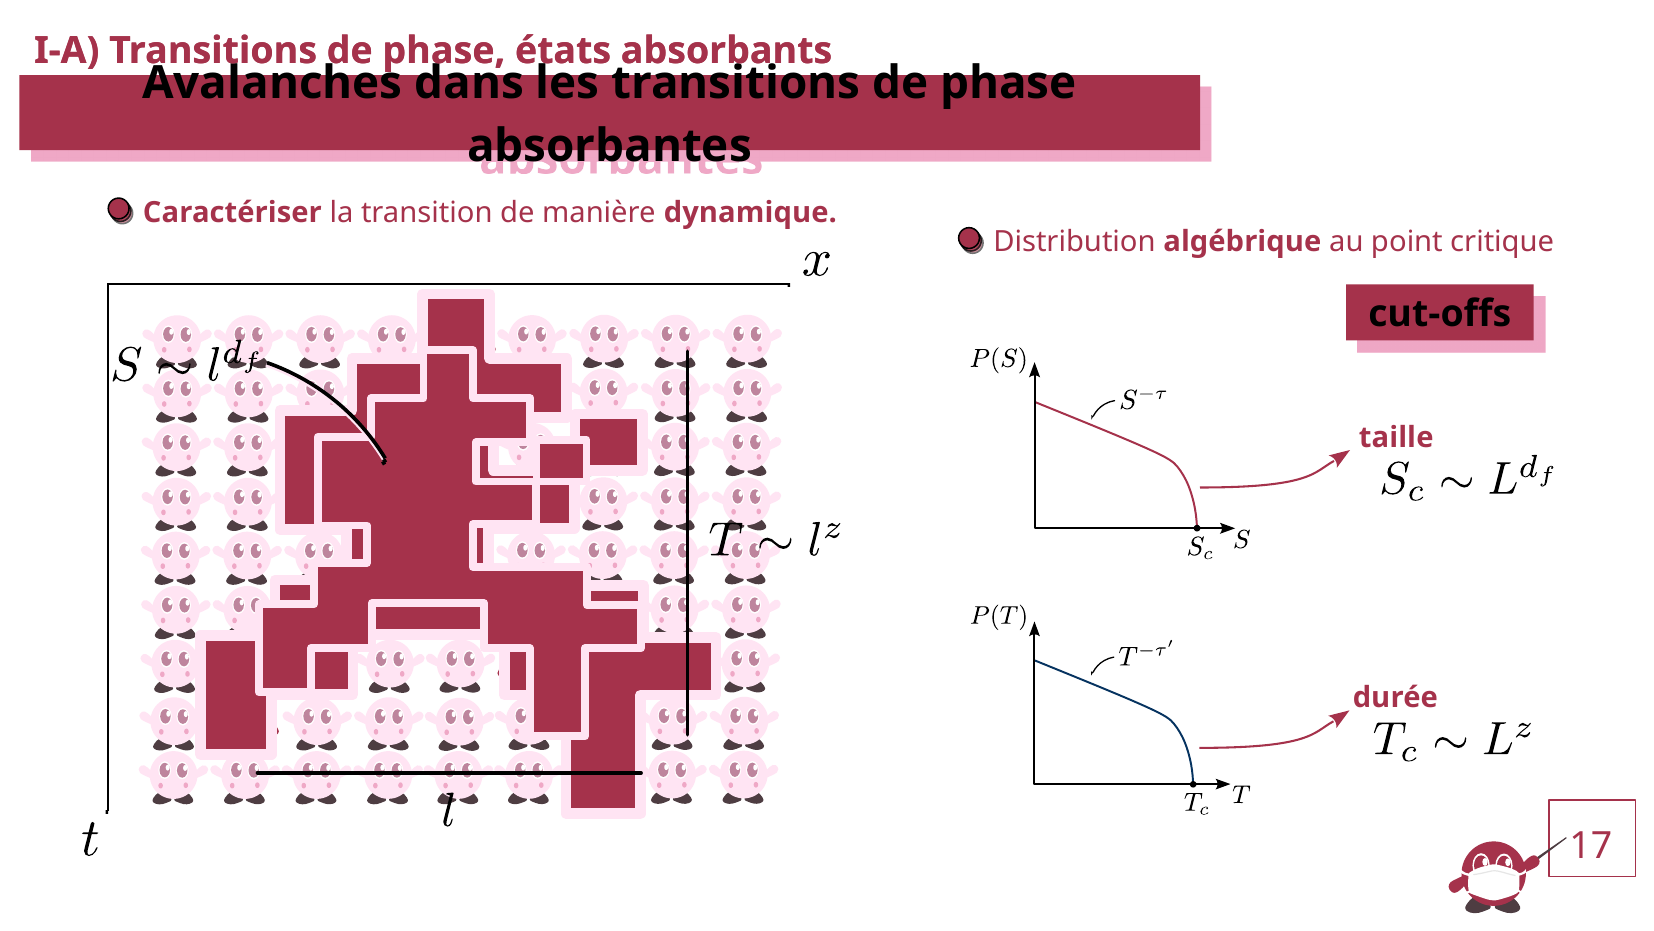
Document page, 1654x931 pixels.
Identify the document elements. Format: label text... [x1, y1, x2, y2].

picture [1381, 454, 1554, 501]
text_box Distribution algébrique au point critique [943, 213, 1523, 263]
text_box cut-offs [1346, 284, 1534, 341]
text_box Avalanches dans les transitions de phase absorbantes [1042, 75, 1201, 151]
text_box durée [1338, 668, 1443, 718]
picture [0, 2, 1251, 931]
picture [1448, 799, 1637, 914]
picture [1373, 722, 1531, 762]
text_box taille [1344, 408, 1439, 458]
text_box [1492, 811, 1654, 887]
